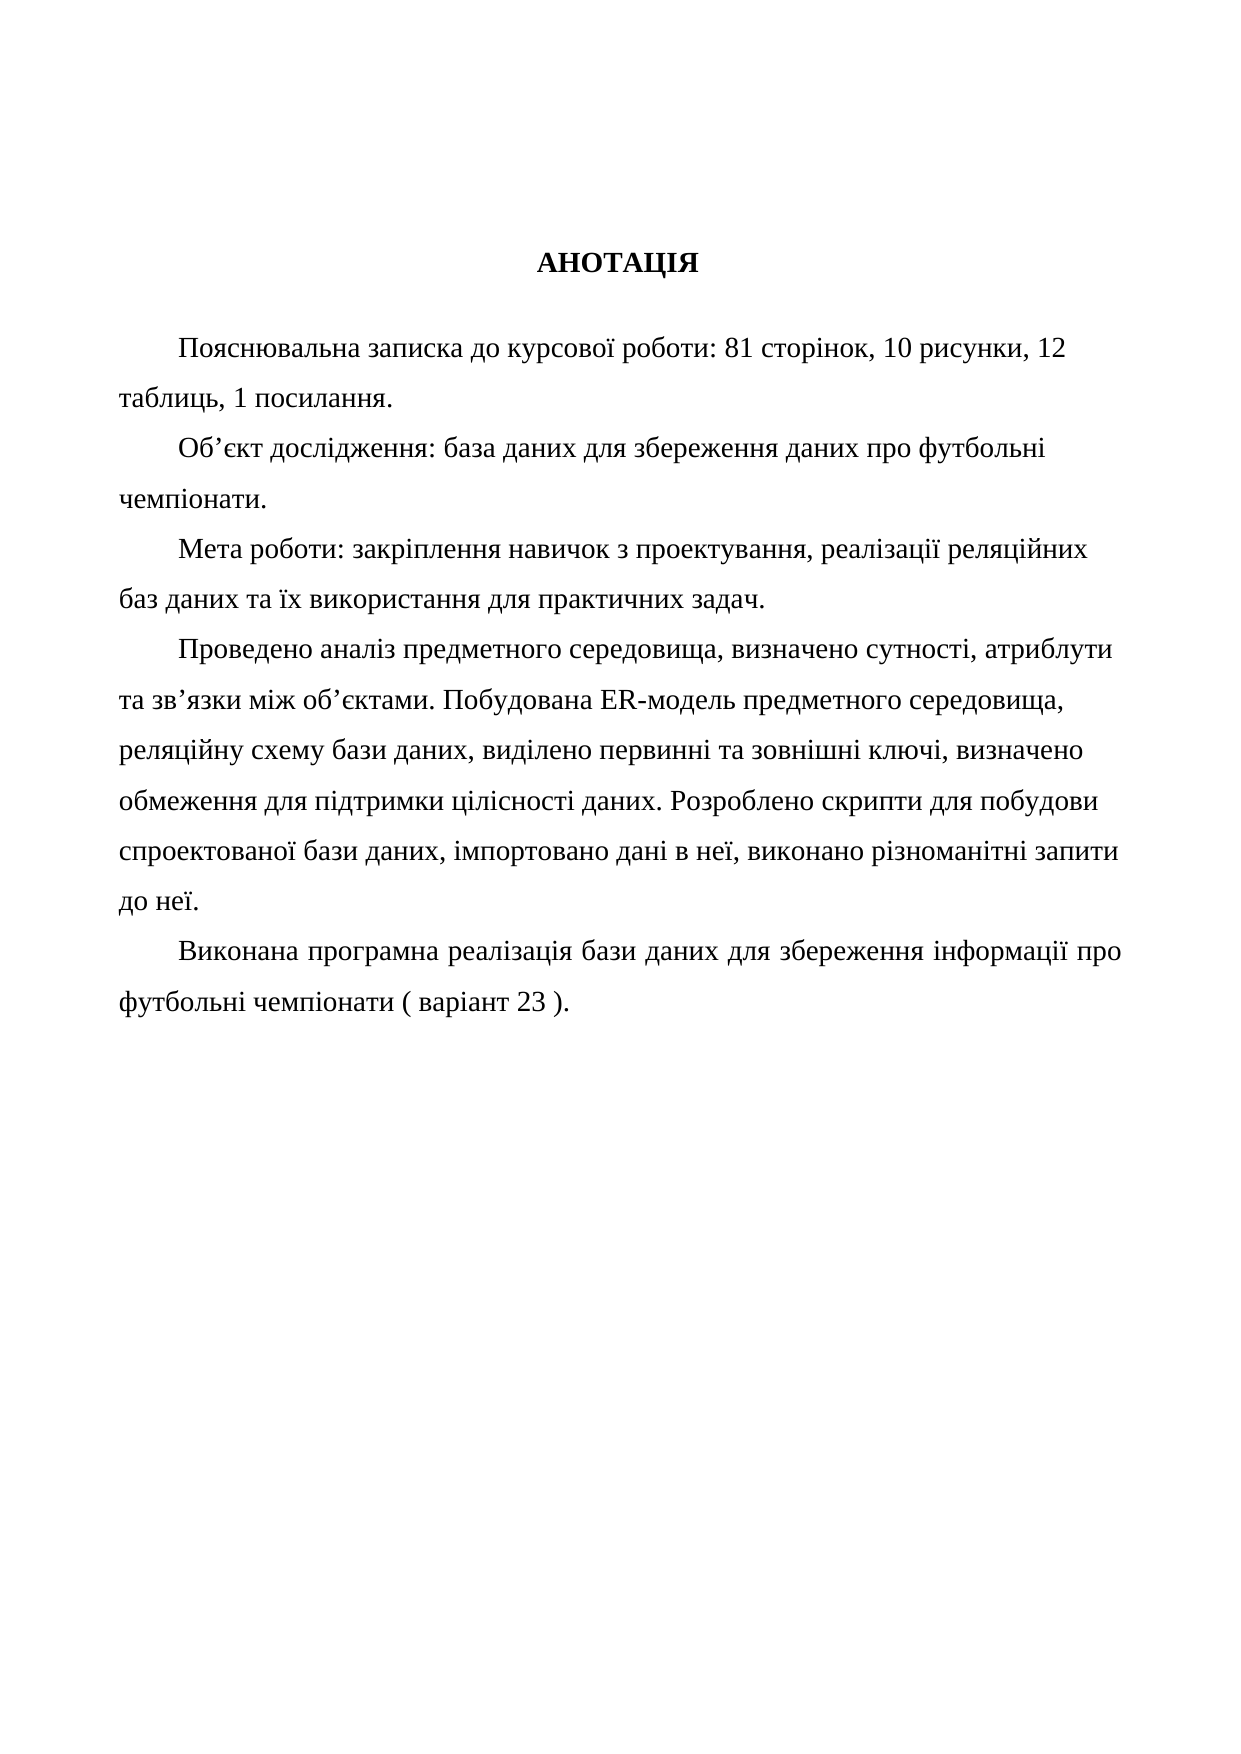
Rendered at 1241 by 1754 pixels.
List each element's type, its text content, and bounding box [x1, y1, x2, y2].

text Об’єкт дослідження: база даних для збереження даних про футбольні чемпіонати. [119, 430, 1123, 514]
text Виконана програмна реалізація бази даних для збереження інформації про футбольні чемпіонати ( варіант 23 ). [119, 933, 1123, 1017]
text Проведено аналіз предметного середовища, визначено сутності, атриблути та зв’язки між об’єктами. Побудована ER-модель предметного середовища, реляційну схему бази даних, виділено первинні та зовнішні ключі, визначено обмеження для підтримки цілісності даних. Розроблено скрипти для побудови спроектованої бази даних, імпортовано дані в неї, виконано різноманітні запити до неї. [119, 632, 1123, 917]
text Мета роботи: закріплення навичок з проектування, реалізації реляційних баз даних та їх використання для практичних задач. [119, 531, 1123, 615]
text Пояснювальна записка до курсової роботи: 81 сторінок, 10 рисунки, 12 таблиць, 1 посилання. [119, 330, 1123, 414]
text АНОТАЦІЯ [119, 245, 1117, 278]
